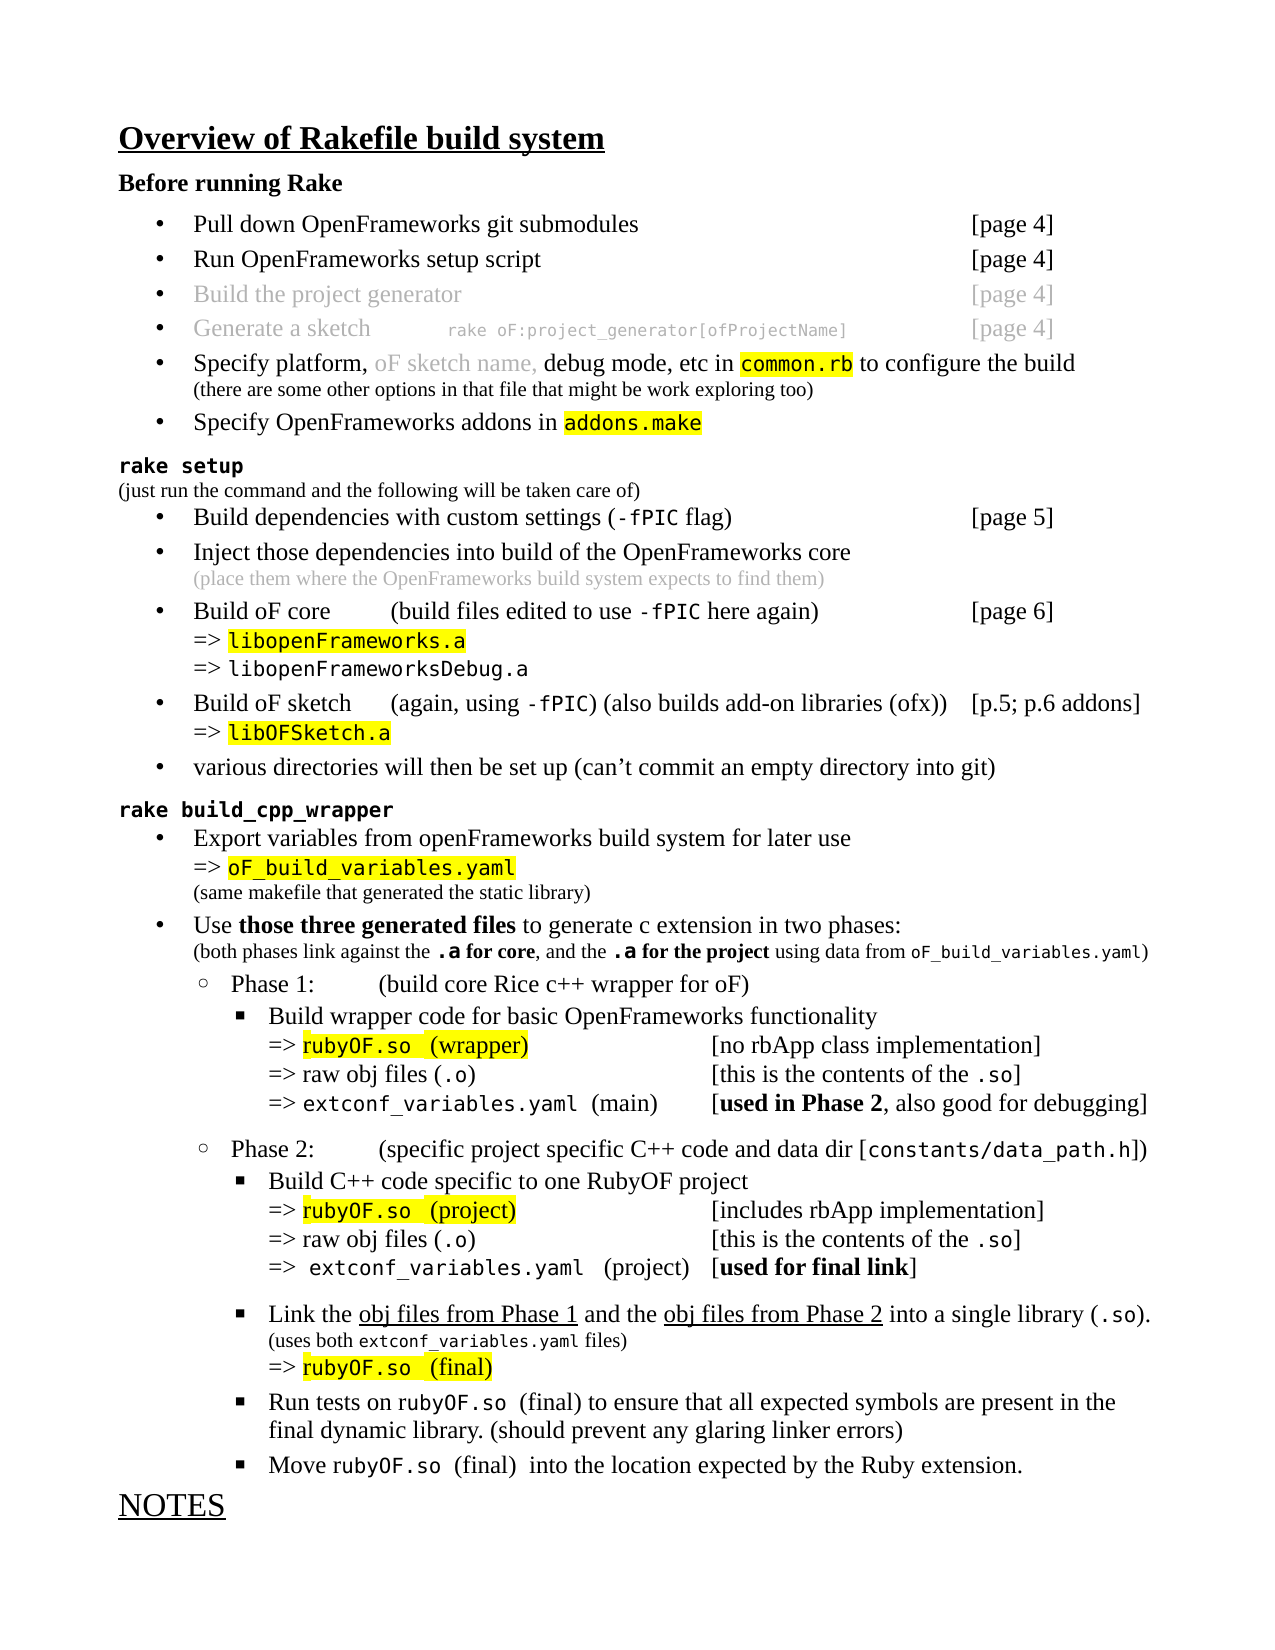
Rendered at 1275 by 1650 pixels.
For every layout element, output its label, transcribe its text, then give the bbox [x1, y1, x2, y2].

text rake build_cpp_wrapper [118, 798, 1157, 823]
list Specify platform, oF sketch name, debug mode, etc in common.rb to configure the build (there are some other options in that file that might be work exploring too) [156, 348, 1157, 401]
list Run OpenFrameworks setup script [page 4] [156, 244, 1157, 273]
list Run tests on rubyOF.so (final) to ensure that all expected symbols are present in the final dynamic library. (should prevent any glaring linker errors) [231, 1387, 1157, 1444]
list Pull down OpenFrameworks git submodules [page 4] [156, 209, 1157, 238]
list Phase 1: (build core Rice c++ wrapper for oF) [193, 969, 1157, 998]
list Build C++ code specific to one RubyOF project => rubyOF.so (project) [includes rbApp implementation] => raw obj files (.o) [this is the contents of the .so] => extconf_variables.yaml (project) [used for final link] [231, 1166, 1157, 1281]
list various directories will then be set up (can’t commit an empty directory into git) [156, 752, 1157, 781]
text NOTES [118, 1485, 1157, 1523]
list Use those three generated files to generate c extension in two phases: (both phases link against the .a for core, and the .a for the project using data from oF_build_variables.yaml) [156, 910, 1157, 963]
text Overview of Rakefile build system [118, 118, 1157, 156]
list Export variables from openFrameworks build system for later use => oF_build_variables.yaml (same makefile that generated the static library) [156, 823, 1157, 904]
list Generate a sketch rake oF:project_generator[ofProjectName] [page 4] [156, 313, 1157, 342]
text rake setup [118, 454, 1157, 478]
list Build the project generator [page 4] [156, 279, 1157, 307]
list Specify OpenFrameworks addons in addons.make [156, 407, 1157, 436]
list Build wrapper code for basic OpenFrameworks functionality => rubyOF.so (wrapper) [no rbApp class implementation] => raw obj files (.o) [this is the contents of the .so] => extconf_variables.yaml (main) [used in Phase 2, also good for debugging] [231, 1001, 1157, 1116]
list Phase 2: (specific project specific C++ code and data dir [constants/data_path.h]) [193, 1134, 1157, 1163]
text Before running Rake [118, 168, 1157, 197]
list Build oF sketch (again, using -fPIC) (also builds add-on libraries (ofx)) [p.5; p.6 addons] => libOFSketch.a [156, 688, 1157, 746]
text (just run the command and the following will be taken care of) [118, 478, 1157, 502]
list Inject those dependencies into build of the OpenFrameworks core (place them where the OpenFrameworks build system expects to find them) [156, 537, 1157, 590]
list Move rubyOF.so (final) into the location expected by the Ruby extension. [231, 1450, 1157, 1479]
list Link the obj files from Phase 1 and the obj files from Phase 2 into a single library (.so). (uses both extconf_variables.yaml files) => rubyOF.so (final) [231, 1299, 1157, 1381]
list Build dependencies with custom settings (-fPIC flag) [page 5] [156, 502, 1157, 531]
list Build oF core (build files edited to use -fPIC here again) [page 6] => libopenFrameworks.a => libopenFrameworksDebug.a [156, 596, 1157, 682]
